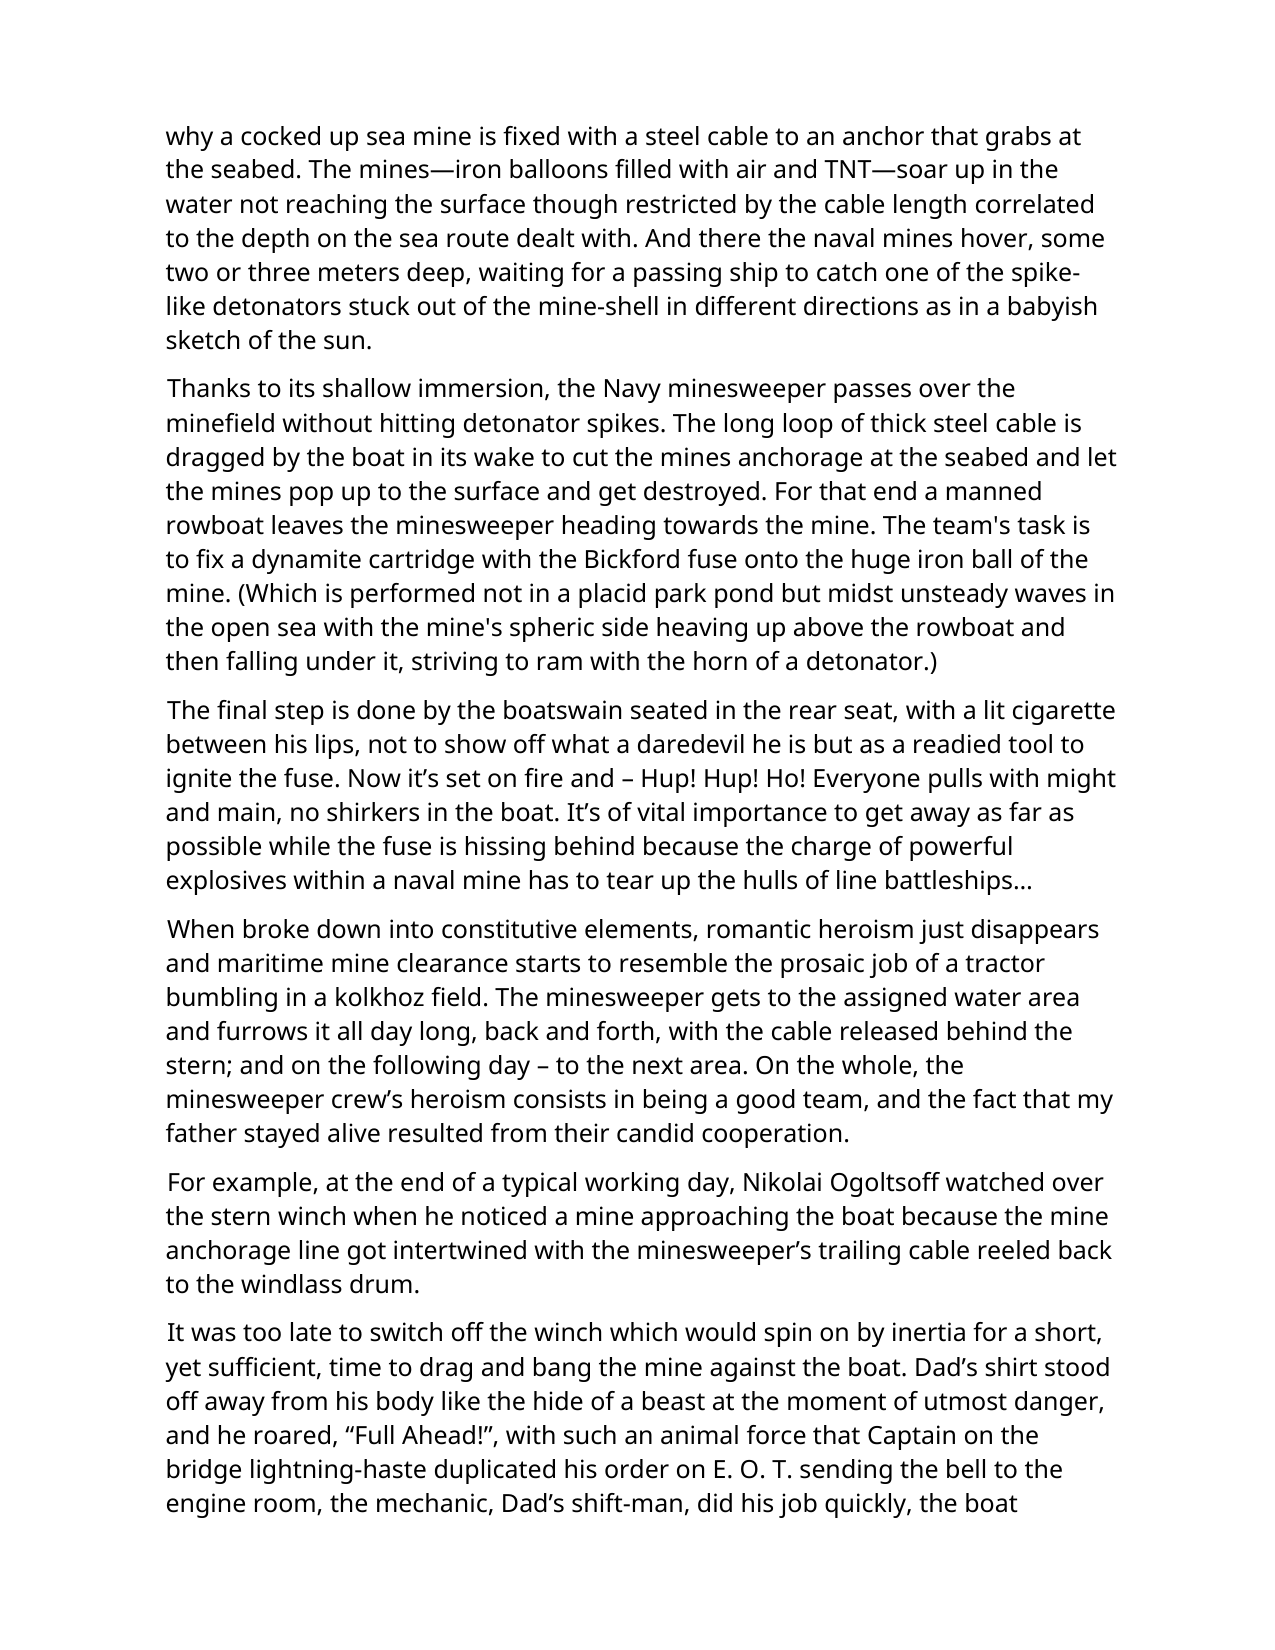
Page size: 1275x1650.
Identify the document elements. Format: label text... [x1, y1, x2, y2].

text The final step is done by the boatswain seated in the rear seat, with a lit cigarette between his lips, not to show off what a daredevil he is but as a readied tool to ignite the fuse. Now it’s set on fire and – Hup! Hup! Ho! Everyone pulls with might and main, no shirkers in the boat. It’s of vital importance to get away as far as possible while the fuse is hissing behind because the charge of powerful explosives within a naval mine has to tear up the hulls of line battleships… [165, 692, 1118, 897]
text When broke down into constitutive elements, romantic heroism just disappears and maritime mine clearance starts to resemble the prosaic job of a tractor bumbling in a kolkhoz field. The minesweeper gets to the assigned water area and furrows it all day long, back and forth, with the cable released behind the stern; and on the following day – to the next area. On the whole, the minesweeper crew’s heroism consists in being a good team, and the fact that my father stayed alive resulted from their candid cooperation. [165, 911, 1118, 1150]
text why a cocked up sea mine is fixed with a steel cable to an anchor that grabs at the seabed. The mines—iron balloons filled with air and TNT—soar up in the water not reaching the surface though restricted by the cable length correlated to the depth on the sea route dealt with. And there the naval mines hover, some two or three meters deep, waiting for a passing ship to catch one of the spike-like detonators stuck out of the mine-shell in different directions as in a babyish sketch of the sun. [165, 118, 1118, 357]
text It was too late to switch off the winch which would spin on by inertia for a short, yet sufficient, time to drag and bang the mine against the boat. Dad’s shirt stood off away from his body like the hide of a beast at the moment of utmost danger, and he roared, “Full Ahead!”, with such an animal force that Captain on the bridge lightning-haste duplicated his order on E. O. T. sending the bell to the engine room, the mechanic, Dad’s shift-man, did his job quickly, the boat [165, 1315, 1118, 1519]
text For example, at the end of a typical working day, Nikolai Ogoltsoff watched over the stern winch when he noticed a mine approaching the boat because the mine anchorage line got intertwined with the minesweeper’s trailing cable reeled back to the windlass drum. [165, 1164, 1118, 1301]
text Thanks to its shallow immersion, the Navy minesweeper passes over the minefield without hitting detonator spikes. The long loop of thick steel cable is dragged by the boat in its wake to cut the mines anchorage at the seabed and let the mines pop up to the surface and get destroyed. For that end a manned rowboat leaves the minesweeper heading towards the mine. The team's task is to fix a dynamite cartridge with the Bickford fuse onto the huge iron ball of the mine. (Which is performed not in a placid park pond but midst unsteady waves in the open sea with the mine's spheric side heaving up above the rowboat and then falling under it, striving to ram with the horn of a detonator.) [165, 371, 1118, 678]
